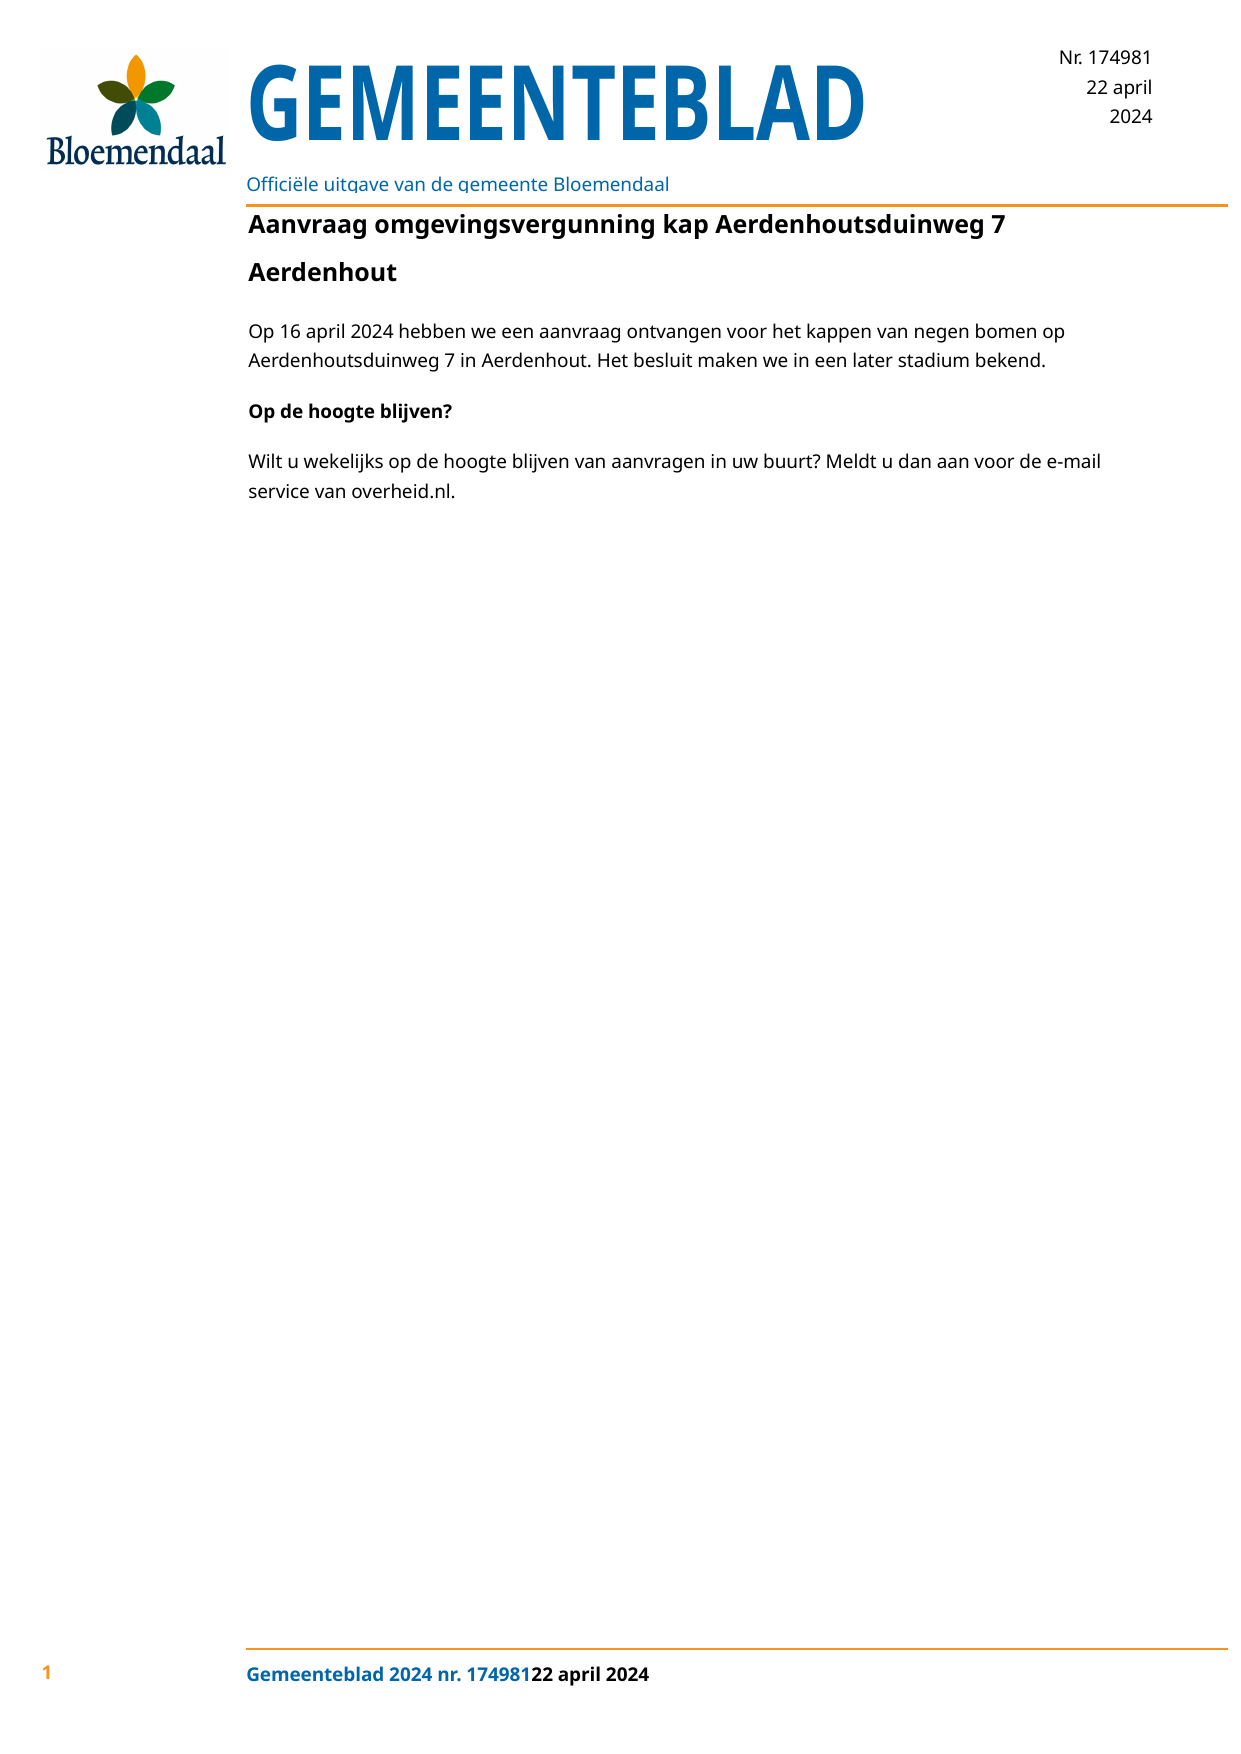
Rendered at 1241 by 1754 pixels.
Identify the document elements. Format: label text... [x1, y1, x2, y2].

picture [41, 47, 231, 172]
text Op de hoogte blijven? [248, 398, 1152, 424]
text Wilt u wekelijks op de hoogte blijven van aanvragen in uw buurt? Meldt u dan aan voor de e-mail service van overheid.nl. [248, 448, 1152, 504]
text Op 16 april 2024 hebben we een aanvraag ontvangen voor het kappen van negen bomen op Aerdenhoutsduinweg 7 in Aerdenhout. Het besluit maken we in een later stadium bekend. [248, 318, 1152, 373]
text Aanvraag omgevingsvergunning kap Aerdenhoutsduinweg 7 Aerdenhout [248, 207, 1152, 288]
